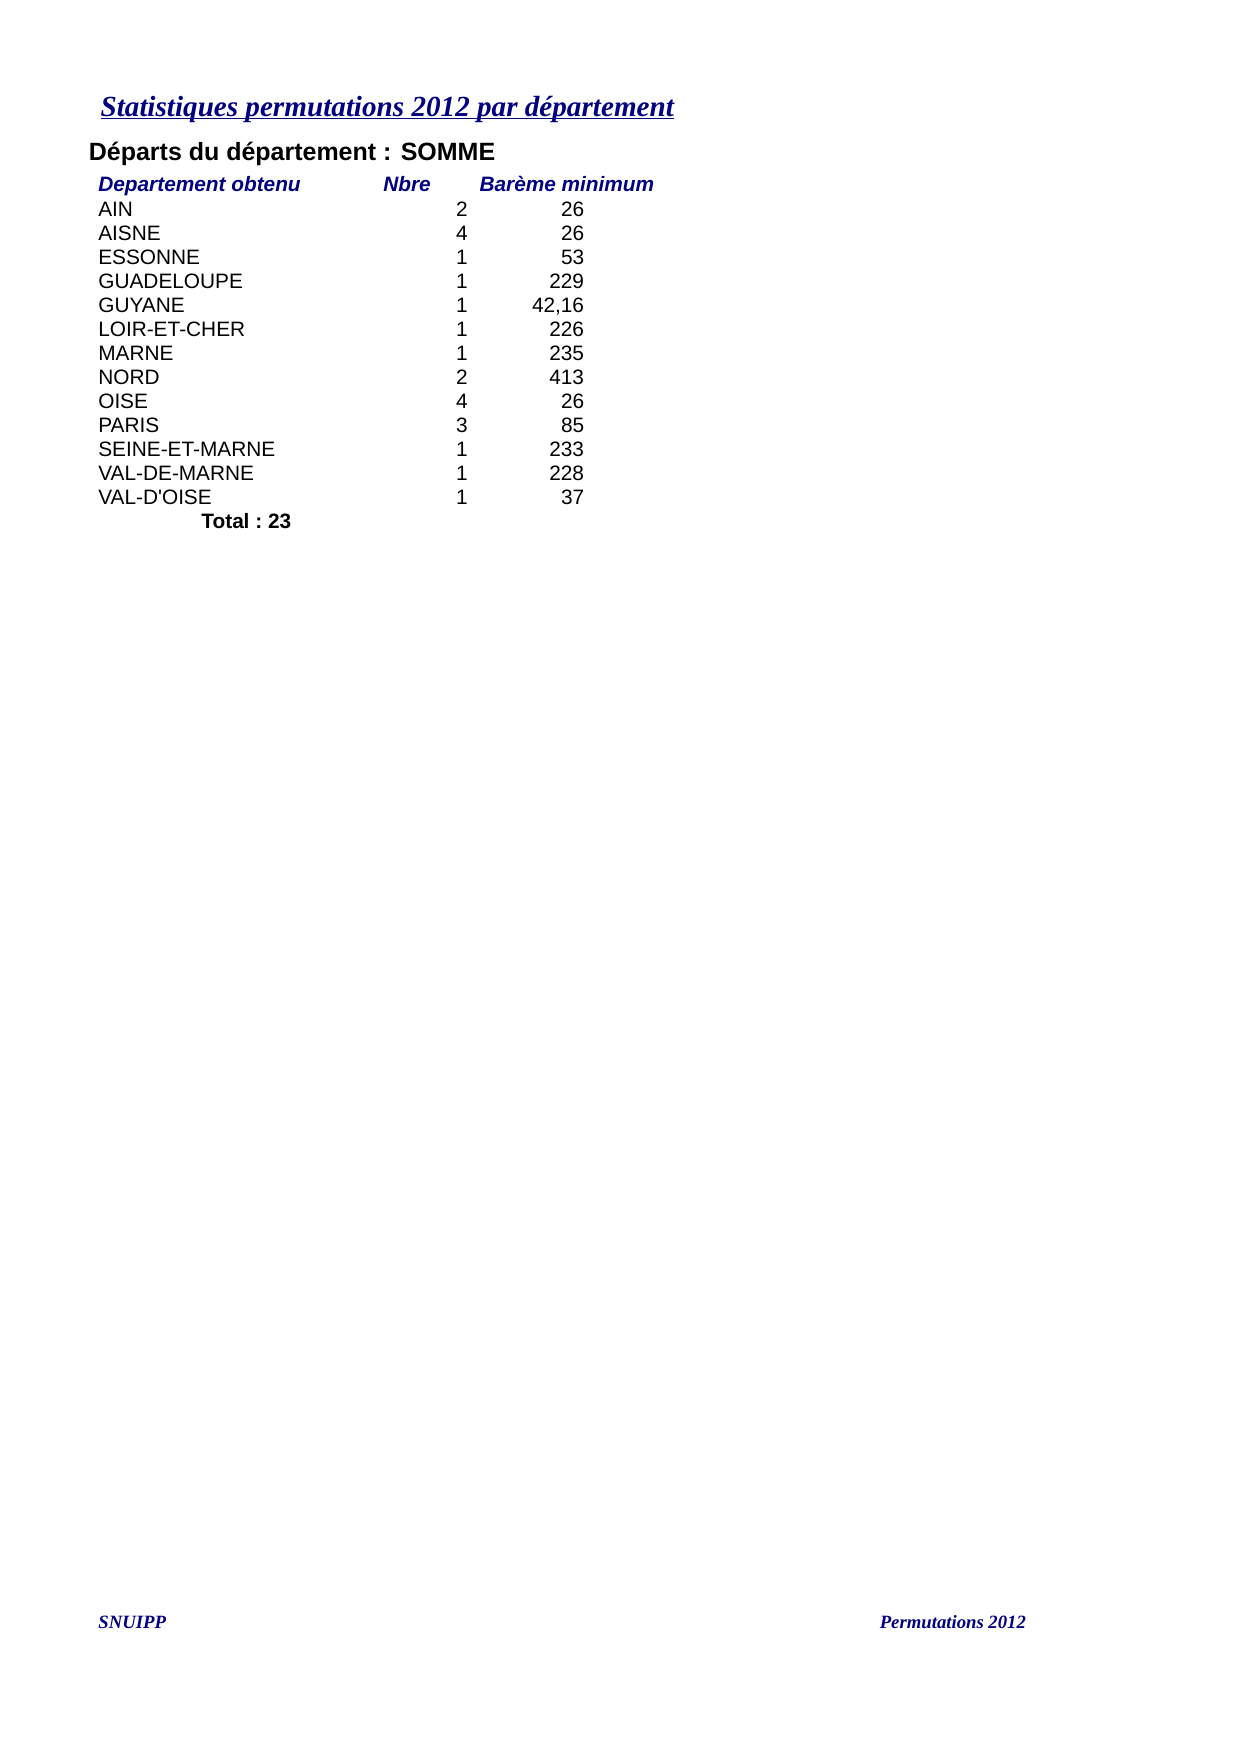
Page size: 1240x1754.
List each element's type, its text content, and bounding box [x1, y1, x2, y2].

text AISNE 4 26 [89, 221, 1151, 245]
text SEINE-ET-MARNE 1 233 [89, 437, 1151, 461]
text VAL-D'OISE 1 37 [89, 484, 1151, 508]
text Statistiques permutations 2012 par département [89, 89, 1151, 122]
text MARNE 1 235 [89, 341, 1151, 365]
text PARIS 3 85 [89, 413, 1151, 437]
text ESSONNE 1 53 [89, 245, 1151, 269]
text SNUIPP Permutations 2012 [89, 1611, 1151, 1633]
text Departement obtenu Nbre Barème minimum [89, 172, 1151, 196]
text LOIR-ET-CHER 1 226 [89, 317, 1151, 341]
text Départs du département : SOMME [89, 137, 1151, 166]
text Total : 23 [89, 508, 1151, 532]
text VAL-DE-MARNE 1 228 [89, 461, 1151, 484]
text NORD 2 413 [89, 365, 1151, 389]
text AIN 2 26 [89, 197, 1151, 221]
text OISE 4 26 [89, 389, 1151, 413]
text GUYANE 1 42,16 [89, 293, 1151, 317]
text GUADELOUPE 1 229 [89, 269, 1151, 293]
